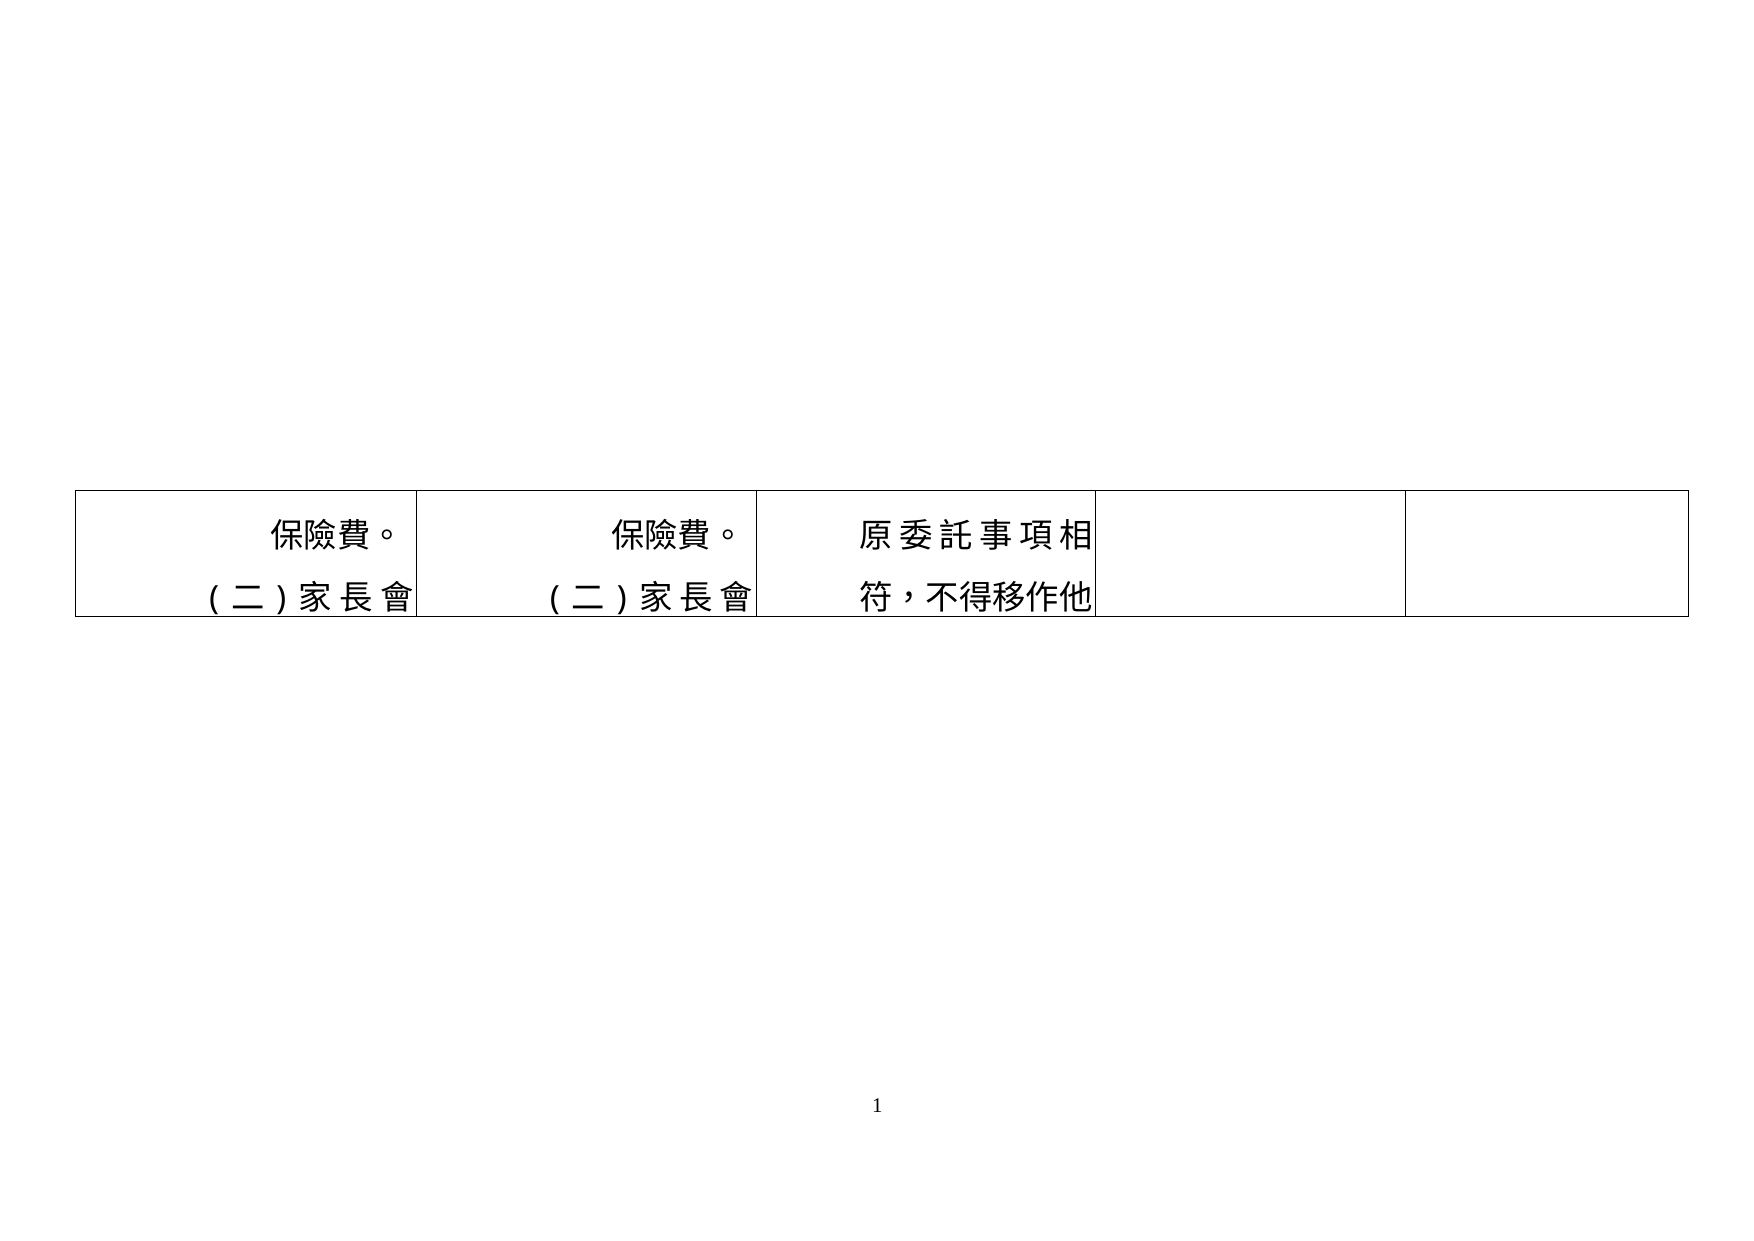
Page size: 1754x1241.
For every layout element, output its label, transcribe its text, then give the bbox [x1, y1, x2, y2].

table_cell 保險費。 (二)家長會 [76, 491, 416, 616]
table_cell [1406, 491, 1688, 616]
table_cell [1096, 491, 1405, 616]
table_cell 保險費。 (二)家長會 [417, 491, 756, 616]
table_cell 原委託事項相符，不得移作他 [757, 491, 1095, 616]
